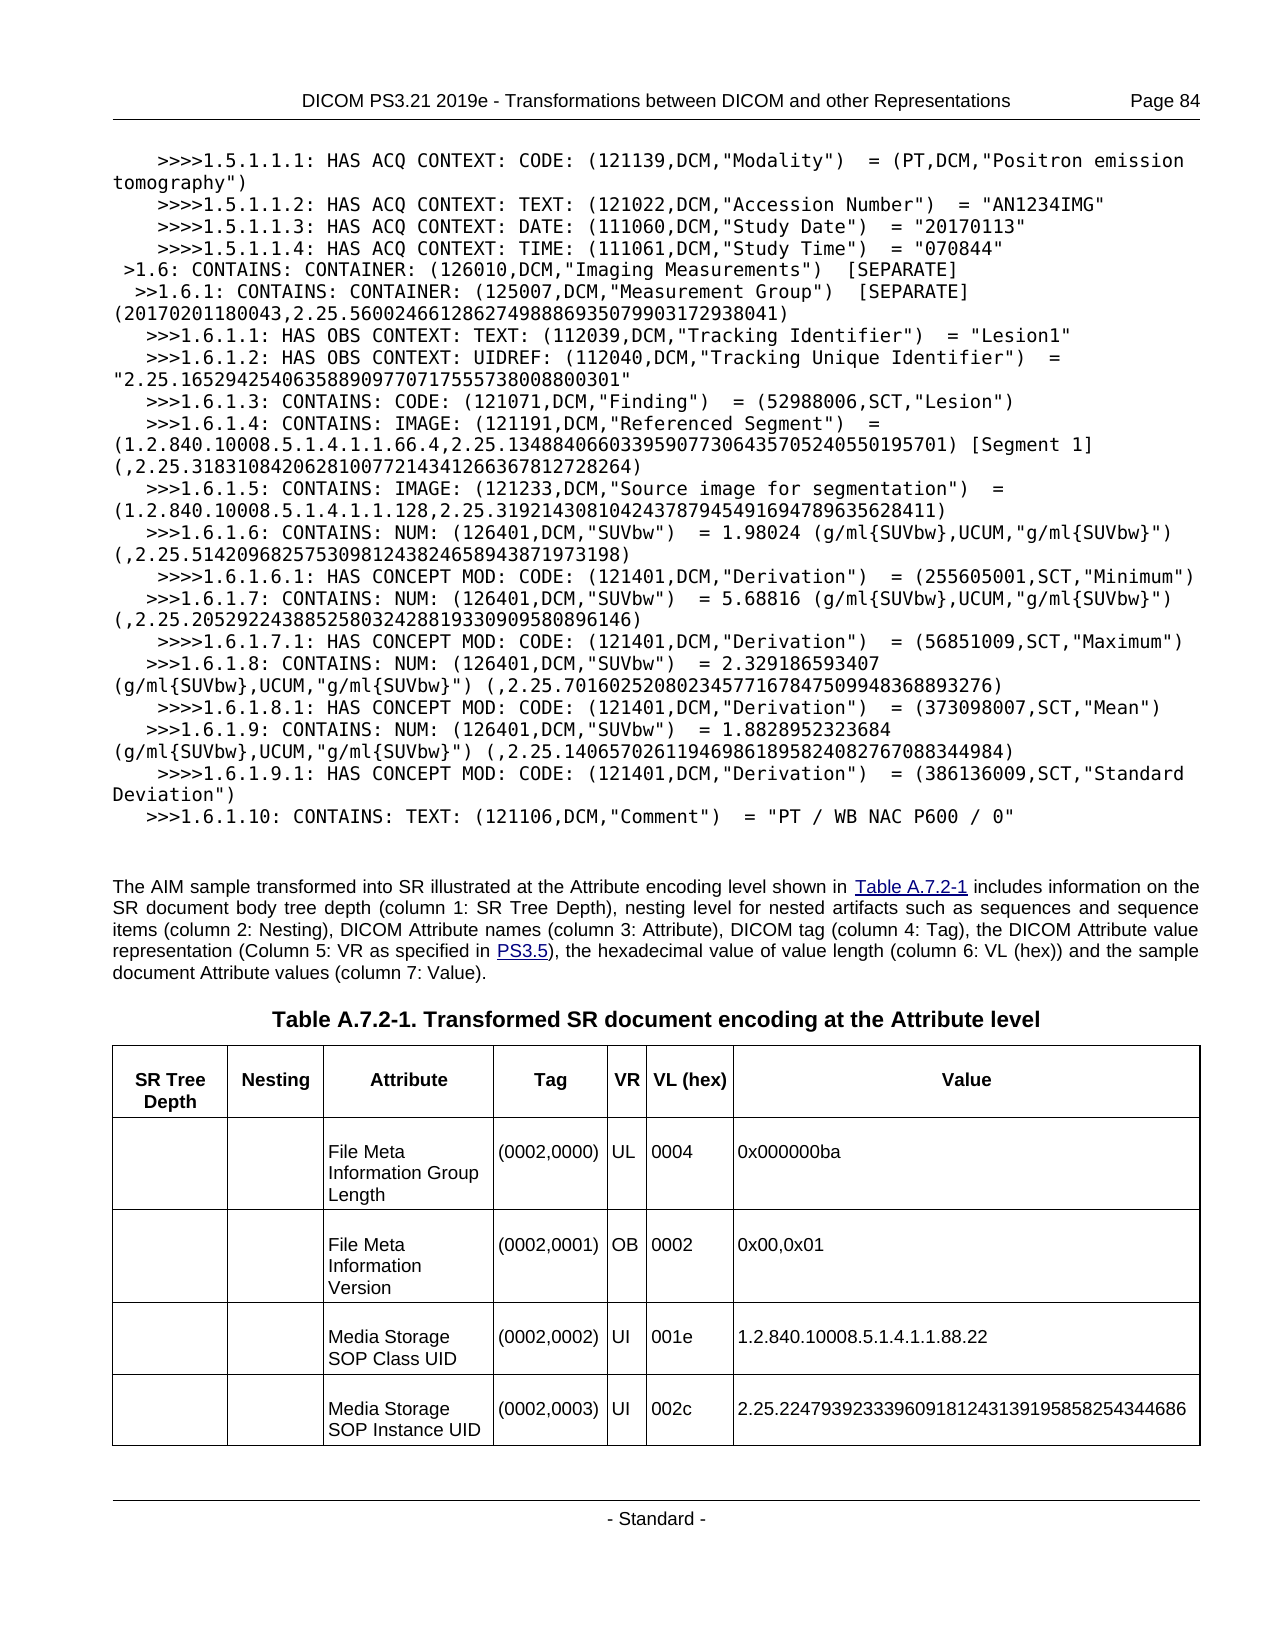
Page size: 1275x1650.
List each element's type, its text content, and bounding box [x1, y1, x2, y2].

table_header VR [608, 1046, 646, 1117]
table_cell 001e [647, 1303, 733, 1373]
table_cell 0004 [647, 1118, 733, 1209]
table_cell [113, 1303, 227, 1373]
table_cell [228, 1118, 323, 1209]
table_cell OB [608, 1210, 646, 1302]
table_cell [228, 1303, 323, 1373]
text >>>>1.5.1.1.1: HAS ACQ CONTEXT: CODE: (121139,DCM,"Modality") = (PT,DCM,"Positron emission tomography") >>>>1.5.1.1.2: HAS ACQ CONTEXT: TEXT: (121022,DCM,"Accession Number") = "AN1234IMG" >>>>1.5.1.1.3: HAS ACQ CONTEXT: DATE: (111060,DCM,"Study Date") = "20170113" >>>>1.5.1.1.4: HAS ACQ CONTEXT: TIME: (111061,DCM,"Study Time") = "070844" >1.6: CONTAINS: CONTAINER: (126010,DCM,"Imaging Measurements") [SEPARATE] >>1.6.1: CONTAINS: CONTAINER: (125007,DCM,"Measurement Group") [SEPARATE] (20170201180043,2.25.56002466128627498886935079903172938041) >>>1.6.1.1: HAS OBS CONTEXT: TEXT: (112039,DCM,"Tracking Identifier") = "Lesion1" >>>1.6.1.2: HAS OBS CONTEXT: UIDREF: (112040,DCM,"Tracking Unique Identifier") = "2.25.165294254063588909770717555738008800301" >>>1.6.1.3: CONTAINS: CODE: (121071,DCM,"Finding") = (52988006,SCT,"Lesion") >>>1.6.1.4: CONTAINS: IMAGE: (121191,DCM,"Referenced Segment") = (1.2.840.10008.5.1.4.1.1.66.4,2.25.134884066033959077306435705240550195701) [Segment 1] (,2.25.318310842062810077214341266367812728264) >>>1.6.1.5: CONTAINS: IMAGE: (121233,DCM,"Source image for segmentation") = (1.2.840.10008.5.1.4.1.1.128,2.25.319214308104243787945491694789635628411) >>>1.6.1.6: CONTAINS: NUM: (126401,DCM,"SUVbw") = 1.98024 (g/ml{SUVbw},UCUM,"g/ml{SUVbw}") (,2.25.51420968257530981243824658943871973198) >>>>1.6.1.6.1: HAS CONCEPT MOD: CODE: (121401,DCM,"Derivation") = (255605001,SCT,"Minimum") >>>1.6.1.7: CONTAINS: NUM: (126401,DCM,"SUVbw") = 5.68816 (g/ml{SUVbw},UCUM,"g/ml{SUVbw}") (,2.25.205292243885258032428819330909580896146) >>>>1.6.1.7.1: HAS CONCEPT MOD: CODE: (121401,DCM,"Derivation") = (56851009,SCT,"Maximum") >>>1.6.1.8: CONTAINS: NUM: (126401,DCM,"SUVbw") = 2.329186593407 (g/ml{SUVbw},UCUM,"g/ml{SUVbw}") (,2.25.70160252080234577167847509948368893276) >>>>1.6.1.8.1: HAS CONCEPT MOD: CODE: (121401,DCM,"Derivation") = (373098007,SCT,"Mean") >>>1.6.1.9: CONTAINS: NUM: (126401,DCM,"SUVbw") = 1.8828952323684 (g/ml{SUVbw},UCUM,"g/ml{SUVbw}") (,2.25.140657026119469861895824082767088344984) >>>>1.6.1.9.1: HAS CONCEPT MOD: CODE: (121401,DCM,"Derivation") = (386136009,SCT,"Standard Deviation") >>>1.6.1.10: CONTAINS: TEXT: (121106,DCM,"Comment") = "PT / WB NAC P600 / 0" [112, 150, 1200, 857]
table_cell 0x00,0x01 [734, 1210, 1199, 1302]
table_header Attribute [324, 1046, 493, 1117]
table_cell File Meta Information Group Length [324, 1118, 493, 1209]
table_cell (0002,0002) [494, 1303, 607, 1373]
table_header Tag [494, 1046, 607, 1117]
text The AIM sample transformed into SR illustrated at the Attribute encoding level shown in Table A.7.2-1 includes information on the SR document body tree depth (column 1: SR Tree Depth), nesting level for nested artifacts such as sequences and sequence items (column 2: Nesting), DICOM Attribute names (column 3: Attribute), DICOM tag (column 4: Tag), the DICOM Attribute value representation (Column 5: VR as specified in PS3.5), the hexadecimal value of value length (column 6: VL (hex)) and the sample document Attribute values (column 7: Value). [112, 876, 1200, 983]
table_cell File Meta Information Version [324, 1210, 493, 1302]
table_cell 0x000000ba [734, 1118, 1199, 1209]
table_cell Media Storage SOP Class UID [324, 1303, 493, 1373]
table_cell [113, 1210, 227, 1302]
table_cell Media Storage SOP Instance UID [324, 1375, 493, 1445]
table_cell (0002,0001) [494, 1210, 607, 1302]
table_cell [228, 1375, 323, 1445]
table_cell 002c [647, 1375, 733, 1445]
table_cell 1.2.840.10008.5.1.4.1.1.88.22 [734, 1303, 1199, 1373]
table_header Nesting [228, 1046, 323, 1117]
table_cell [113, 1375, 227, 1445]
table_header SR Tree Depth [113, 1046, 227, 1117]
table_header Value [734, 1046, 1199, 1117]
table_cell UI [608, 1303, 646, 1373]
table_cell UL [608, 1118, 646, 1209]
table_cell [113, 1118, 227, 1209]
table_cell 0002 [647, 1210, 733, 1302]
table_header VL (hex) [647, 1046, 733, 1117]
table_cell [228, 1210, 323, 1302]
table_cell UI [608, 1375, 646, 1445]
table_cell (0002,0003) [494, 1375, 607, 1445]
table_cell 2.25.224793923339609181243139195858254344686 [734, 1375, 1199, 1445]
text Table A.7.2-1. Transformed SR document encoding at the Attribute level [112, 1006, 1200, 1032]
table_cell (0002,0000) [494, 1118, 607, 1209]
